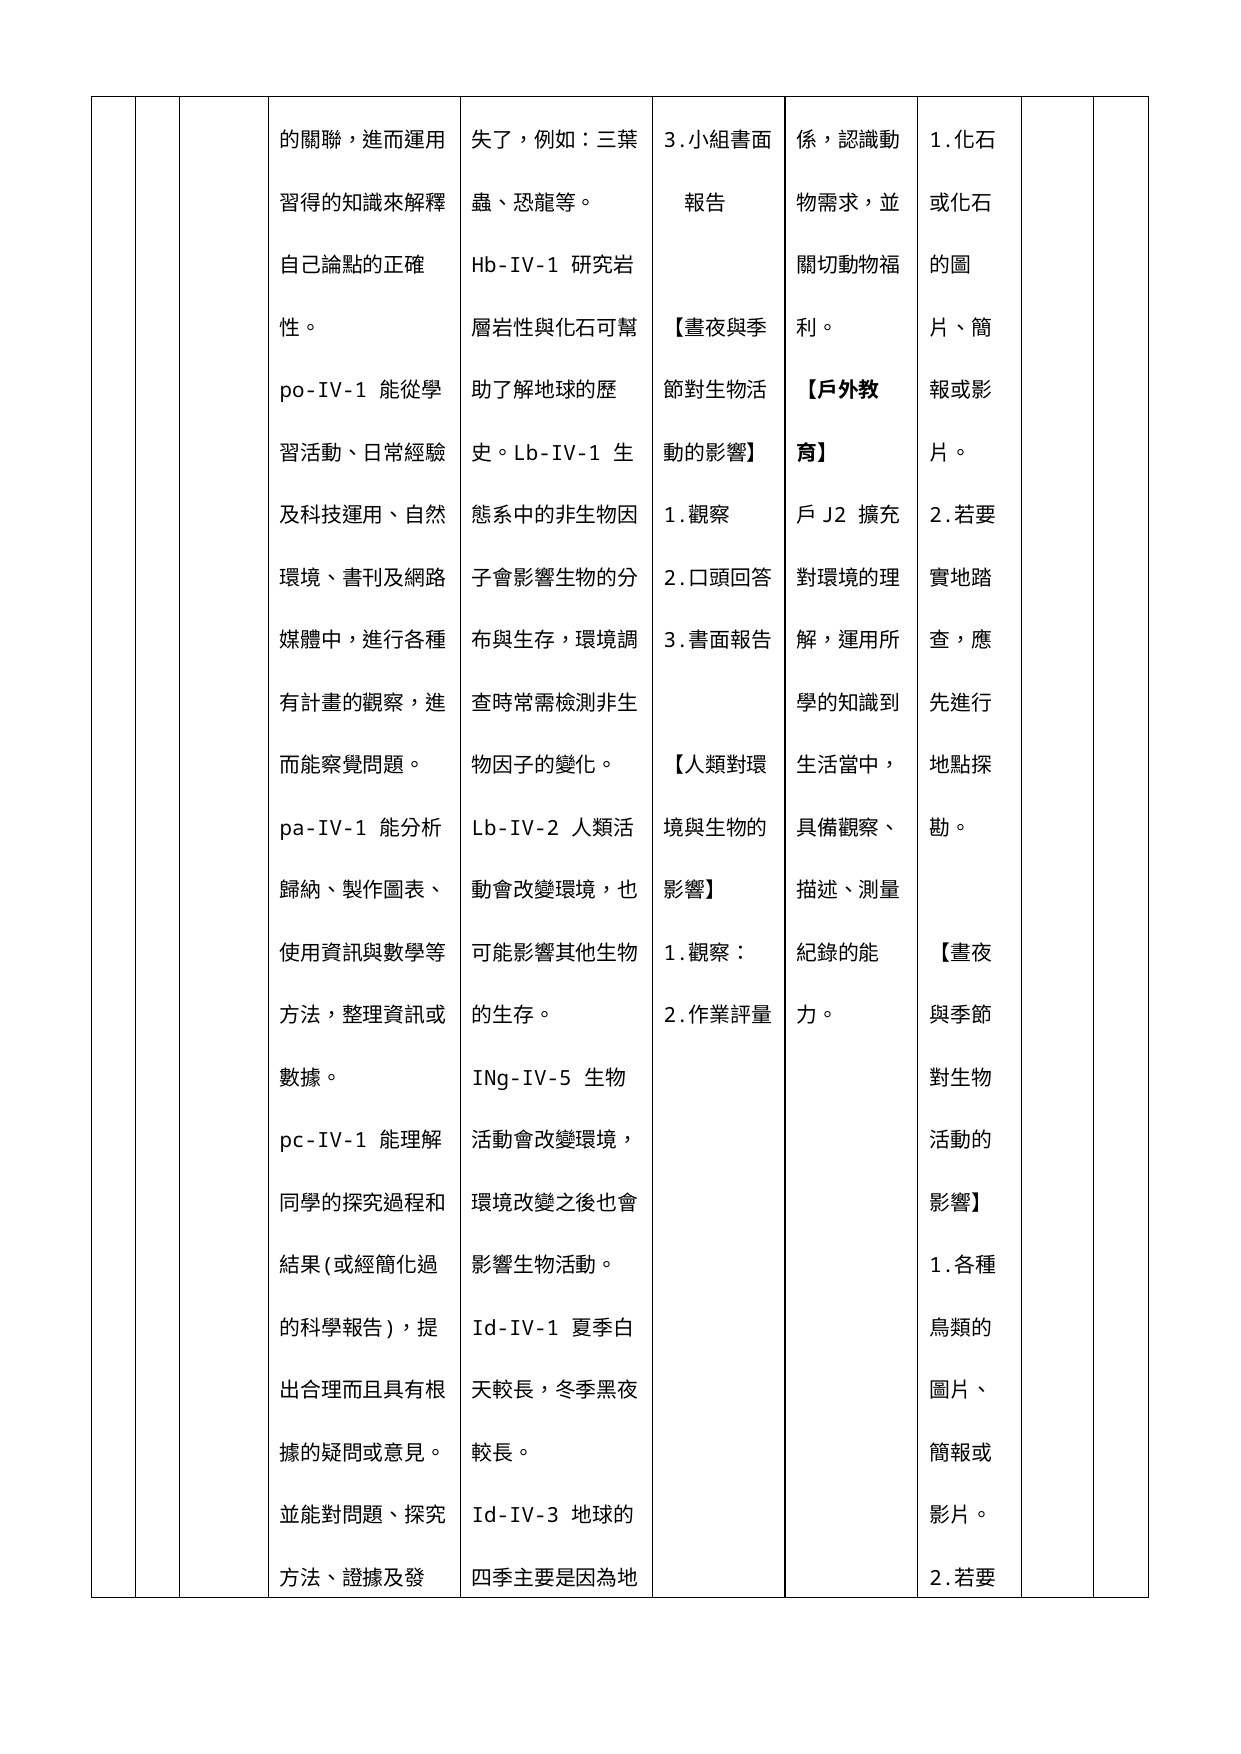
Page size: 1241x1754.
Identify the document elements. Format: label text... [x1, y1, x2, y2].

table_cell [180, 97, 268, 1597]
table_cell [136, 97, 179, 1597]
table_cell 失了，例如：三葉蟲、恐龍等。 Hb-IV-1 研究岩層岩性與化石可幫助了解地球的歷史。Lb-IV-1 生態系中的非生物因子會影響生物的分布與生存，環境調查時常需檢測非生物因子的變化。 Lb-IV-2 人類活動會改變環境，也可能影響其他生物的生存。 INg-IV-5 生物活動會改變環境，環境改變之後也會影響生物活動。 Id-IV-1 夏季白天較長，冬季黑夜較長。 Id-IV-3 地球的四季主要是因為地 [461, 97, 652, 1597]
table_cell [1022, 97, 1093, 1597]
table_cell [1094, 97, 1148, 1597]
table_cell [92, 97, 135, 1597]
table_cell 係，認識動物需求，並關切動物福利。 【戶外教育】 戶J2 擴充對環境的理解，運用所學的知識到生活當中，具備觀察、描述、測量紀錄的能力。 [786, 97, 917, 1597]
table_cell 的關聯，進而運用習得的知識來解釋自己論點的正確性。 po-IV-1 能從學習活動、日常經驗及科技運用、自然環境、書刊及網路媒體中，進行各種有計畫的觀察，進而能察覺問題。 pa-IV-1 能分析歸納、製作圖表、使用資訊與數學等方法，整理資訊或數據。 pc-IV-1 能理解同學的探究過程和結果(或經簡化過的科學報告)，提出合理而且具有根據的疑問或意見。並能對問題、探究方法、證據及發 [269, 97, 460, 1597]
table_cell 3.小組書面報告 【晝夜與季節對生物活動的影響】 1.觀察 2.口頭回答 3.書面報告 【人類對環境與生物的影響】 1.觀察： 2.作業評量 [653, 97, 784, 1597]
table_cell 1.化石或化石的圖片、簡報或影片。 2.若要實地踏查，應先進行地點探勘。 【晝夜與季節對生物活動的影響】 1.各種鳥類的圖片、簡報或影片。 2.若要 [918, 97, 1021, 1597]
